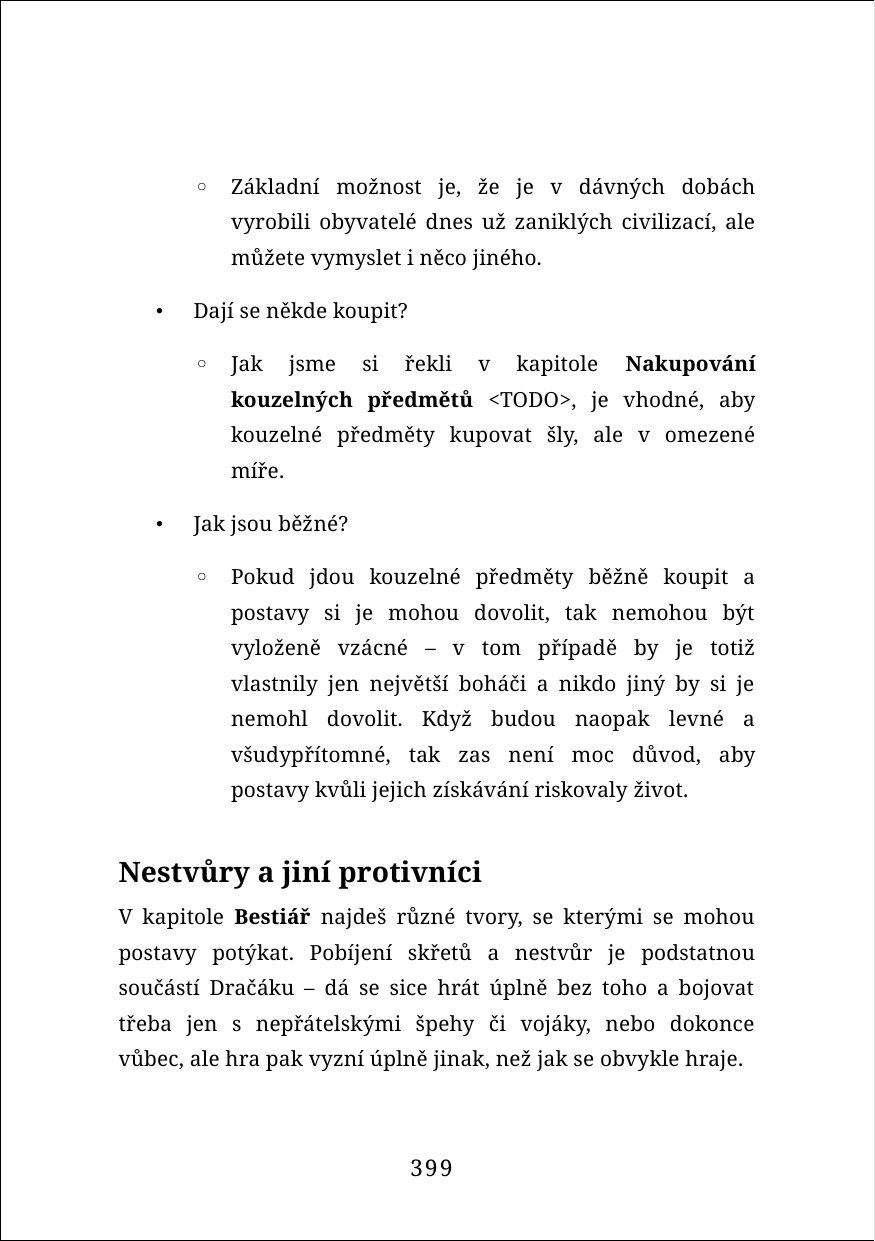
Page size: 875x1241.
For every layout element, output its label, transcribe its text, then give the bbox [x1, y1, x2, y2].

text V kapitole Bestiář najdeš různé tvory, se kterými se mohou postavy potýkat. Pobíjení skřetů a nestvůr je podstatnou součástí Dračáku – dá se sice hrát úplně bez toho a bojovat třeba jen s nepřátelskými špehy či vojáky, nebo dokonce vůbec, ale hra pak vyzní úplně jinak, než jak se obvykle hraje. [118, 902, 756, 1073]
list Pokud jdou kouzelné předměty běžně koupit a postavy si je mohou dovolit, tak nemohou být vyloženě vzácné – v tom případě by je totiž vlastnily jen největší boháči a nikdo jiný by si je nemohl dovolit. Když budou naopak levné a všudypřítomné, tak zas není moc důvod, aby postavy kvůli jejich získávání riskovaly život. [193, 562, 756, 804]
subtitle Nestvůry a jiní protivníci [118, 852, 756, 891]
list Dají se někde koupit? [156, 296, 756, 324]
list Základní možnost je, že je v dávných dobách vyrobili obyvatelé dnes už zaniklých civilizací, ale můžete vymyslet i něco jiného. [193, 172, 756, 271]
list Jak jsme si řekli v kapitole Nakupování kouzelných předmětů <TODO>, je vhodné, aby kouzelné předměty kupovat šly, ale v omezené míře. [193, 349, 756, 484]
list Jak jsou běžné? [156, 509, 756, 537]
